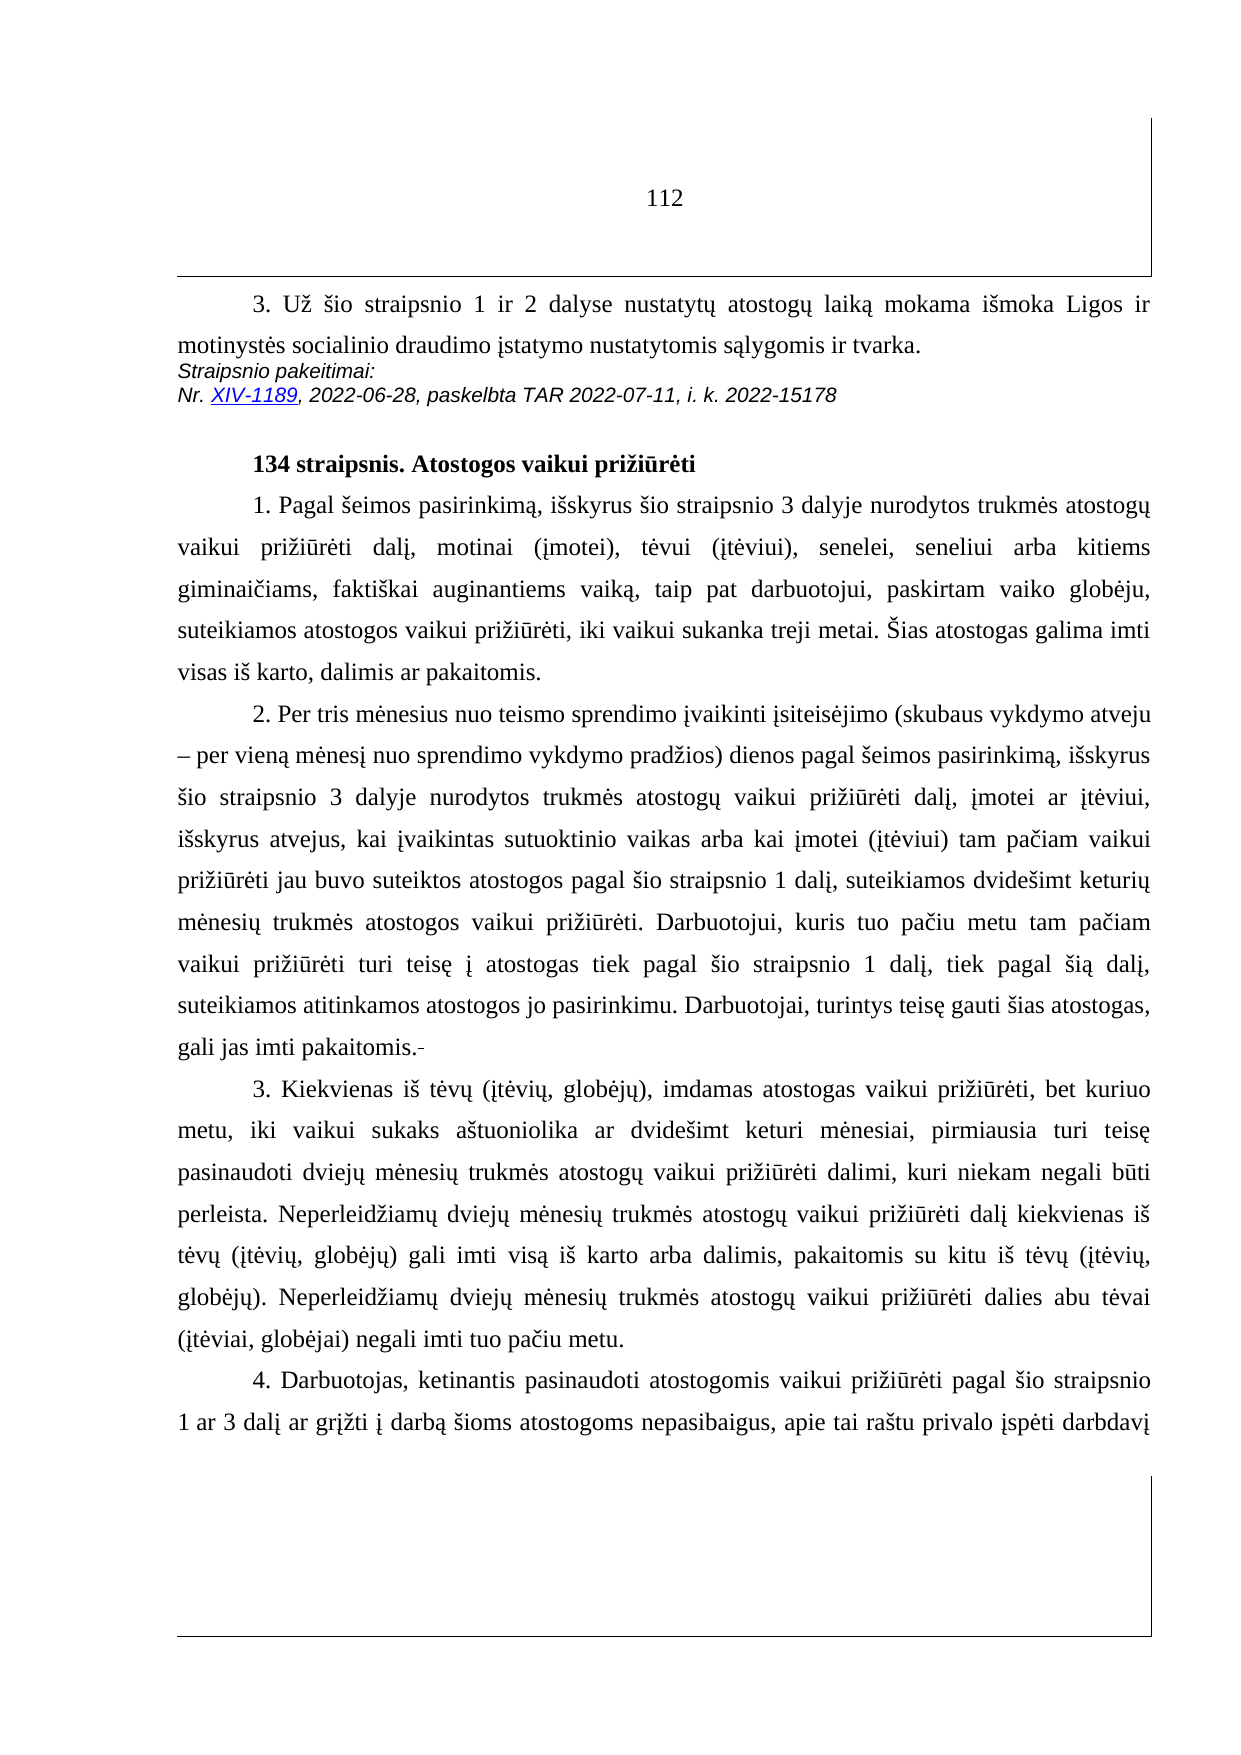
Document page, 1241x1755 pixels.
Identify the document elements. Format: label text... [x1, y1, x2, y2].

text Nr. XIV-1189, 2022-06-28, paskelbta TAR 2022-07-11, i. k. 2022-15178 [177, 383, 1152, 407]
text Straipsnio pakeitimai: [177, 359, 1152, 383]
text 3. Už šio straipsnio 1 ir 2 dalyse nustatytų atostogų laiką mokama išmoka Ligos ir motinystės socialinio draudimo įstatymo nustatytomis sąlygomis ir tvarka. [177, 276, 1152, 359]
text 134 straipsnis. Atostogos vaikui prižiūrėti [177, 436, 1152, 478]
text 1. Pagal šeimos pasirinkimą, išskyrus šio straipsnio 3 dalyje nurodytos trukmės atostogų vaikui prižiūrėti dalį, motinai (įmotei), tėvui (įtėviui), senelei, seneliui arba kitiems giminaičiams, faktiškai auginantiems vaiką, taip pat darbuotojui, paskirtam vaiko globėju, suteikiamos atostogos vaikui prižiūrėti, iki vaikui sukanka treji metai. Šias atostogas galima imti visas iš karto, dalimis ar pakaitomis. [177, 478, 1152, 686]
text 4. Darbuotojas, ketinantis pasinaudoti atostogomis vaikui prižiūrėti pagal šio straipsnio 1 ar 3 dalį ar grįžti į darbą šioms atostogoms nepasibaigus, apie tai raštu privalo įspėti darbdavį [177, 1353, 1152, 1436]
text 2. Per tris mėnesius nuo teismo sprendimo įvaikinti įsiteisėjimo (skubaus vykdymo atveju – per vieną mėnesį nuo sprendimo vykdymo pradžios) dienos pagal šeimos pasirinkimą, išskyrus šio straipsnio 3 dalyje nurodytos trukmės atostogų vaikui prižiūrėti dalį, įmotei ar įtėviui, išskyrus atvejus, kai įvaikintas sutuoktinio vaikas arba kai įmotei (įtėviui) tam pačiam vaikui prižiūrėti jau buvo suteiktos atostogos pagal šio straipsnio 1 dalį, suteikiamos dvidešimt keturių mėnesių trukmės atostogos vaikui prižiūrėti. Darbuotojui, kuris tuo pačiu metu tam pačiam vaikui prižiūrėti turi teisę į atostogas tiek pagal šio straipsnio 1 dalį, tiek pagal šią dalį, suteikiamos atitinkamos atostogos jo pasirinkimu. Darbuotojai, turintys teisę gauti šias atostogas, gali jas imti pakaitomis. [177, 686, 1152, 1061]
text 3. Kiekvienas iš tėvų (įtėvių, globėjų), imdamas atostogas vaikui prižiūrėti, bet kuriuo metu, iki vaikui sukaks aštuoniolika ar dvidešimt keturi mėnesiai, pirmiausia turi teisę pasinaudoti dviejų mėnesių trukmės atostogų vaikui prižiūrėti dalimi, kuri niekam negali būti perleista. Neperleidžiamų dviejų mėnesių trukmės atostogų vaikui prižiūrėti dalį kiekvienas iš tėvų (įtėvių, globėjų) gali imti visą iš karto arba dalimis, pakaitomis su kitu iš tėvų (įtėvių, globėjų). Neperleidžiamų dviejų mėnesių trukmės atostogų vaikui prižiūrėti dalies abu tėvai (įtėviai, globėjai) negali imti tuo pačiu metu. [177, 1061, 1152, 1353]
